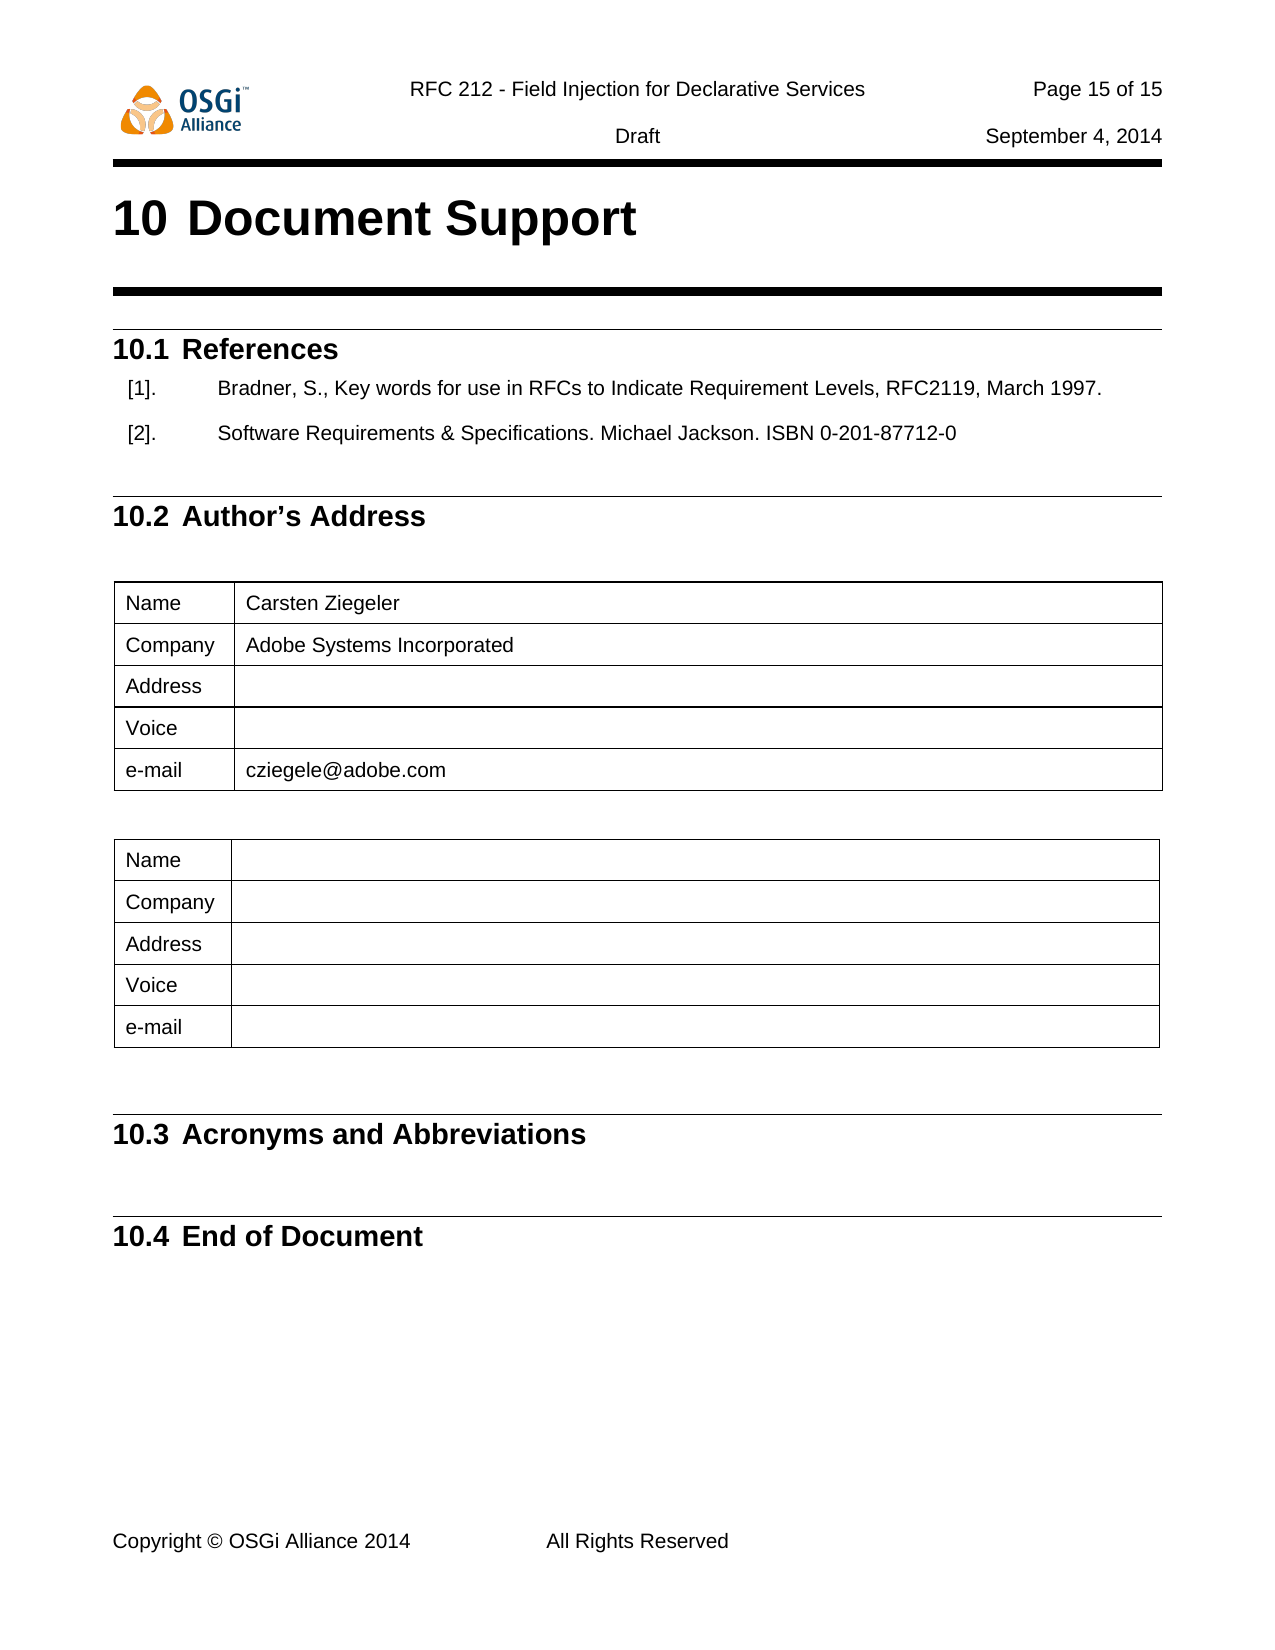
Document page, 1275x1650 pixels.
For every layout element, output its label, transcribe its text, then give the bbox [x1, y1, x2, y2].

table_cell [232, 881, 1159, 922]
table_cell [232, 1006, 1159, 1047]
table_cell [235, 708, 1162, 748]
list Bradner, S., Key words for use in RFCs to Indicate Requirement Levels, RFC2119, March 1997. [127, 376, 1162, 400]
table_cell e-mail [115, 749, 234, 790]
picture [113, 78, 257, 142]
table_cell e-mail [115, 1006, 231, 1047]
subtitle References [112, 330, 1162, 366]
table_header [232, 840, 1159, 880]
table_cell Company [115, 881, 231, 922]
table_cell Company [115, 624, 234, 665]
table_cell Voice [115, 708, 234, 748]
table_cell Voice [115, 965, 231, 1005]
table_cell [235, 666, 1162, 706]
table_cell Adobe Systems Incorporated [235, 624, 1162, 665]
table_cell cziegele@adobe.com [235, 749, 1162, 790]
table_cell [232, 965, 1159, 1005]
table_header Name [115, 583, 234, 623]
table_header Name [115, 840, 231, 880]
table_cell [232, 923, 1159, 964]
table_header Carsten Ziegeler [235, 583, 1162, 623]
table_cell Address [115, 923, 231, 964]
subtitle Acronyms and Abbreviations [112, 1115, 1162, 1150]
table_cell Address [115, 666, 234, 706]
subtitle Document Support [112, 160, 1162, 296]
subtitle Author’s Address [112, 497, 1162, 532]
list Software Requirements & Specifications. Michael Jackson. ISBN 0-201-87712-0 [127, 421, 1162, 445]
subtitle End of Document [112, 1217, 1162, 1253]
